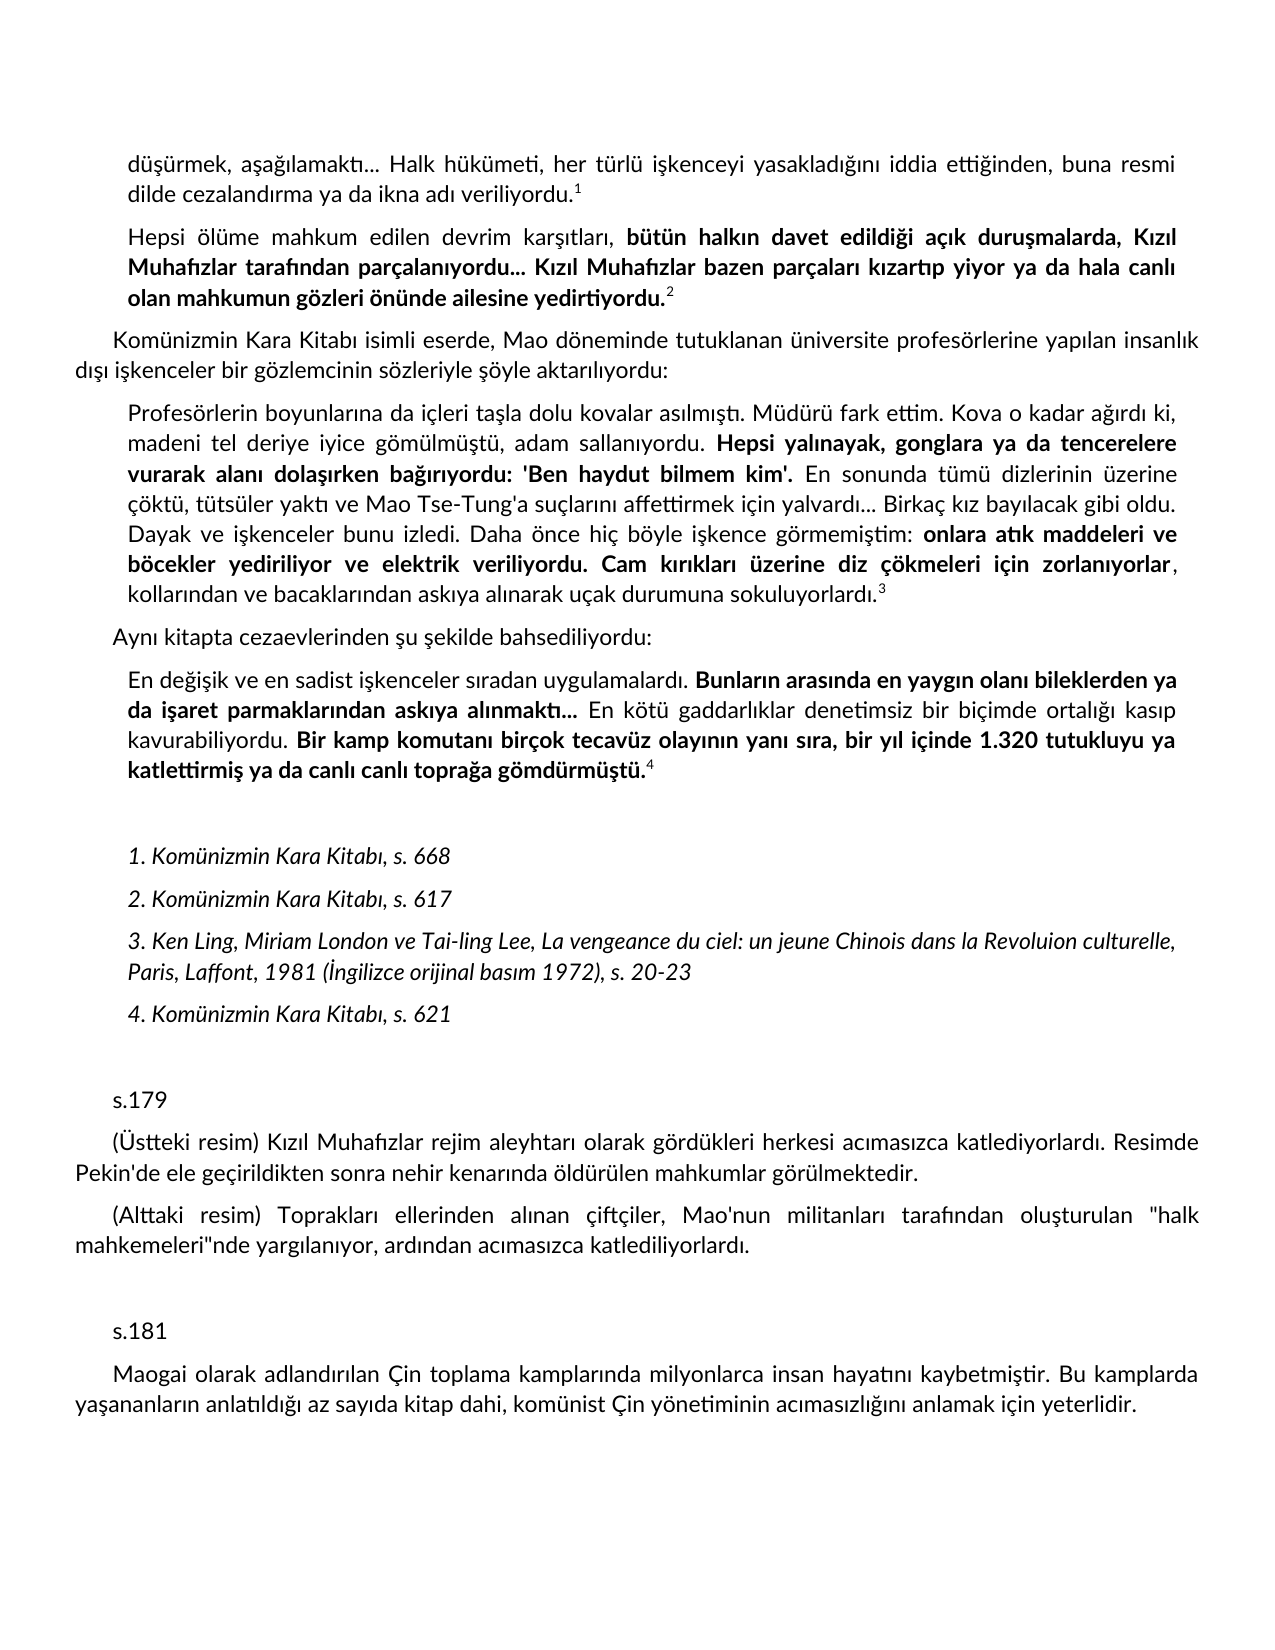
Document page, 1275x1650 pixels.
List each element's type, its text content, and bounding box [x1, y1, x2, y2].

text Komünizmin Kara Kitabı isimli eserde, Mao döneminde tutuklanan üniversite profesörlerine yapılan insanlık dışı işkenceler bir gözlemcinin sözleriyle şöyle aktarılıyordu: [75, 326, 1200, 384]
text Profesörlerin boyunlarına da içleri taşla dolu kovalar asılmıştı. Müdürü fark ettim. Kova o kadar ağırdı ki, madeni tel deriye iyice gömülmüştü, adam sallanıyordu. Hepsi yalınayak, gonglara ya da tencerelere vurarak alanı dolaşırken bağırıyordu: 'Ben haydut bilmem kim'. En sonunda tümü dizlerinin üzerine çöktü, tütsüler yaktı ve Mao Tse-Tung'a suçlarını affettirmek için yalvardı... Birkaç kız bayılacak gibi oldu. Dayak ve işkenceler bunu izledi. Daha önce hiç böyle işkence görmemiştim: onlara atık maddeleri ve böcekler yediriliyor ve elektrik veriliyordu. Cam kırıkları üzerine diz çökmeleri için zorlanıyorlar, kollarından ve bacaklarından askıya alınarak uçak durumuna sokuluyorlardı.3 [127, 399, 1177, 608]
text 3. Ken Ling, Miriam London ve Tai-ling Lee, La vengeance du ciel: un jeune Chinois dans la Revoluion culturelle, Paris, Laffont, 1981 (İngilizce orijinal basım 1972), s. 20-23 [127, 927, 1177, 985]
text 1. Komünizmin Kara Kitabı, s. 668 [127, 842, 1177, 869]
text (Üstteki resim) Kızıl Muhafızlar rejim aleyhtarı olarak gördükleri herkesi acımasızca katlediyorlardı. Resimde Pekin'de ele geçirildikten sonra nehir kenarında öldürülen mahkumlar görülmektedir. [75, 1128, 1200, 1186]
text s.179 [75, 1085, 1200, 1113]
text Hepsi ölüme mahkum edilen devrim karşıtları, bütün halkın davet edildiği açık duruşmalarda, Kızıl Muhafızlar tarafından parçalanıyordu... Kızıl Muhafızlar bazen parçaları kızartıp yiyor ya da hala canlı olan mahkumun gözleri önünde ailesine yedirtiyordu.2 [127, 223, 1177, 311]
text Aynı kitapta cezaevlerinden şu şekilde bahsediliyordu: [75, 623, 1200, 650]
text 2. Komünizmin Kara Kitabı, s. 617 [127, 884, 1177, 912]
text s.181 [75, 1317, 1200, 1344]
text (Alttaki resim) Toprakları ellerinden alınan çiftçiler, Mao'nun militanları tarafından oluşturulan "halk mahkemeleri"nde yargılanıyor, ardından acımasızca katlediliyorlardı. [75, 1201, 1200, 1259]
text 4. Komünizmin Kara Kitabı, s. 621 [127, 1000, 1177, 1027]
text düşürmek, aşağılamaktı... Halk hükümeti, her türlü işkenceyi yasakladığını iddia ettiğinden, buna resmi dilde cezalandırma ya da ikna adı veriliyordu.1 [127, 150, 1177, 208]
text Maogai olarak adlandırılan Çin toplama kamplarında milyonlarca insan hayatını kaybetmiştir. Bu kamplarda yaşananların anlatıldığı az sayıda kitap dahi, komünist Çin yönetiminin acımasızlığını anlamak için yeterlidir. [75, 1359, 1200, 1417]
text En değişik ve en sadist işkenceler sıradan uygulamalardı. Bunların arasında en yaygın olanı bileklerden ya da işaret parmaklarından askıya alınmaktı... En kötü gaddarlıklar denetimsiz bir biçimde ortalığı kasıp kavurabiliyordu. Bir kamp komutanı birçok tecavüz olayının yanı sıra, bir yıl içinde 1.320 tutukluyu ya katlettirmiş ya da canlı canlı toprağa gömdürmüştü.4 [127, 666, 1177, 784]
